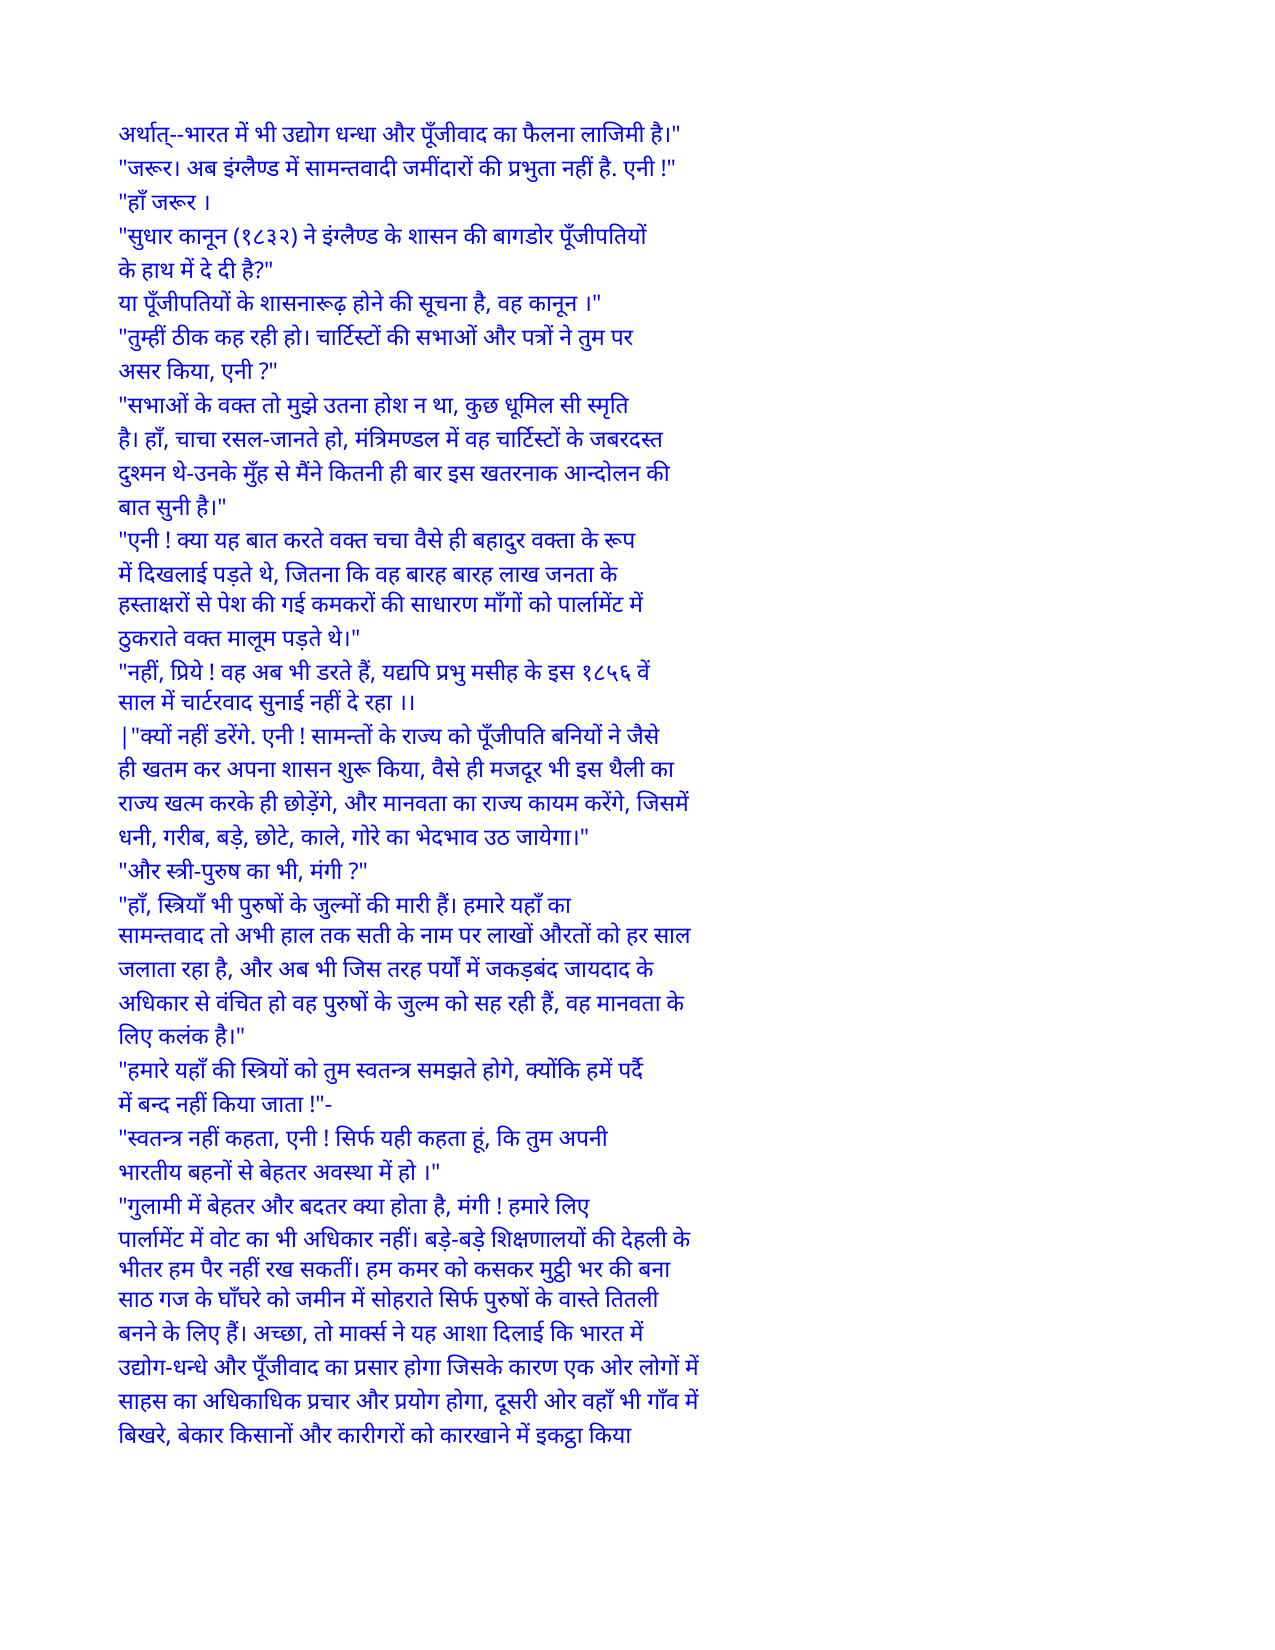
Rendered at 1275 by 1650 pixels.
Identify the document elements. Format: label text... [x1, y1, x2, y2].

text "और स्त्री-पुरुष का भी, मंगी ?" [118, 855, 1157, 889]
text बनने के लिए हैं। अच्छा, तो मार्क्स ने यह आशा दिलाई कि भारत में [118, 1317, 1157, 1351]
text उद्योग-धन्धे और पूँजीवाद का प्रसार होगा जिसके कारण एक ओर लोगों में [118, 1351, 1157, 1385]
text "हमारे यहाँ की स्त्रियों को तुम स्वतन्त्र समझते होगे, क्योंकि हमें पर्दै [118, 1054, 1157, 1088]
text भारतीय बहनों से बेहतर अवस्था में हो ।" [118, 1156, 1157, 1189]
text भीतर हम पैर नहीं रख सकतीं। हम कमर को कसकर मुट्ठी भर की बना [118, 1257, 1157, 1287]
text "हाँ जरूर । [118, 186, 1157, 220]
text पार्लामेंट में वोट का भी अधिकार नहीं। बड़े-बड़े शिक्षणालयों की देहली के [118, 1223, 1157, 1257]
text "जरूर। अब इंग्लैण्ड में सामन्तवादी जमींदारों की प्रभुता नहीं है. एनी !" [118, 152, 1157, 186]
text लिए कलंक है।" [118, 1020, 1157, 1054]
text दुश्मन थे-उनके मुँह से मैंने कितनी ही बार इस खतरनाक आन्दोलन की [118, 457, 1157, 491]
text असर किया, एनी ?" [118, 355, 1157, 389]
text या पूँजीपतियों के शासनारूढ़ होने की सूचना है, वह कानून ।" [118, 287, 1157, 321]
text "तुम्हीं ठीक कह रही हो। चार्टिस्टों की सभाओं और पत्रों ने तुम पर [118, 321, 1157, 355]
text राज्य खत्म करके ही छोड़ेंगे, और मानवता का राज्य कायम करेंगे, जिसमें [118, 787, 1157, 821]
text धनी, गरीब, बड़े, छोटे, काले, गोरे का भेदभाव उठ जायेगा।" [118, 821, 1157, 855]
text "नहीं, प्रिये ! वह अब भी डरते हैं, यद्यपि प्रभु मसीह के इस १८५६ वें [118, 656, 1157, 690]
text बात सुनी है।" [118, 491, 1157, 524]
text "एनी ! क्या यह बात करते वक्त चचा वैसे ही बहादुर वक्ता के रूप [118, 524, 1157, 558]
text में बन्द नहीं किया जाता !"- [118, 1088, 1157, 1122]
text "सभाओं के वक्त तो मुझे उतना होश न था, कुछ धूमिल सी स्मृति [118, 389, 1157, 423]
text अर्थात्--भारत में भी उद्योग धन्धा और पूँजीवाद का फैलना लाजिमी है।" [118, 118, 1157, 152]
text है। हाँ, चाचा रसल-जानते हो, मंत्रिमण्डल में वह चार्टिस्टों के जबरदस्त [118, 423, 1157, 457]
text सामन्तवाद तो अभी हाल तक सती के नाम पर लाखों औरतों को हर साल [118, 923, 1157, 953]
text अधिकार से वंचित हो वह पुरुषों के जुल्म को सह रही हैं, वह मानवता के [118, 986, 1157, 1020]
text बिखरे, बेकार किसानों और कारीगरों को कारखाने में इकट्ठा किया [118, 1419, 1157, 1452]
text "गुलामी में बेहतर और बदतर क्या होता है, मंगी ! हमारे लिए [118, 1189, 1157, 1223]
text में दिखलाई पड़ते थे, जितना कि वह बारह बारह लाख जनता के [118, 558, 1157, 592]
text साल में चार्टरवाद सुनाई नहीं दे रहा ।। [118, 690, 1157, 719]
text ही खतम कर अपना शासन शुरू किया, वैसे ही मजदूर भी इस थैली का [118, 753, 1157, 787]
text के हाथ में दे दी है?" [118, 253, 1157, 287]
text साठ गज के घाँघरे को जमीन में सोहराते सिर्फ पुरुषों के वास्ते तितली [118, 1287, 1157, 1317]
text साहस का अधिकाधिक प्रचार और प्रयोग होगा, दूसरी ओर वहाँ भी गाँव में [118, 1385, 1157, 1419]
text "सुधार कानून (१८३२) ने इंग्लैण्ड के शासन की बागडोर पूँजीपतियों [118, 220, 1157, 253]
text "स्वतन्त्र नहीं कहता, एनी ! सिर्फ यही कहता हूं, कि तुम अपनी [118, 1122, 1157, 1156]
text हस्ताक्षरों से पेश की गई कमकरों की साधारण माँगों को पार्लामेंट में [118, 592, 1157, 622]
text जलाता रहा है, और अब भी जिस तरह पर्यों में जकड़बंद जायदाद के [118, 953, 1157, 986]
text "हाँ, स्त्रियाँ भी पुरुषों के जुल्मों की मारी हैं। हमारे यहाँ का [118, 889, 1157, 923]
text ठुकराते वक्त मालूम पड़ते थे।" [118, 622, 1157, 656]
text |"क्यों नहीं डरेंगे. एनी ! सामन्तों के राज्य को पूँजीपति बनियों ने जैसे [118, 719, 1157, 753]
